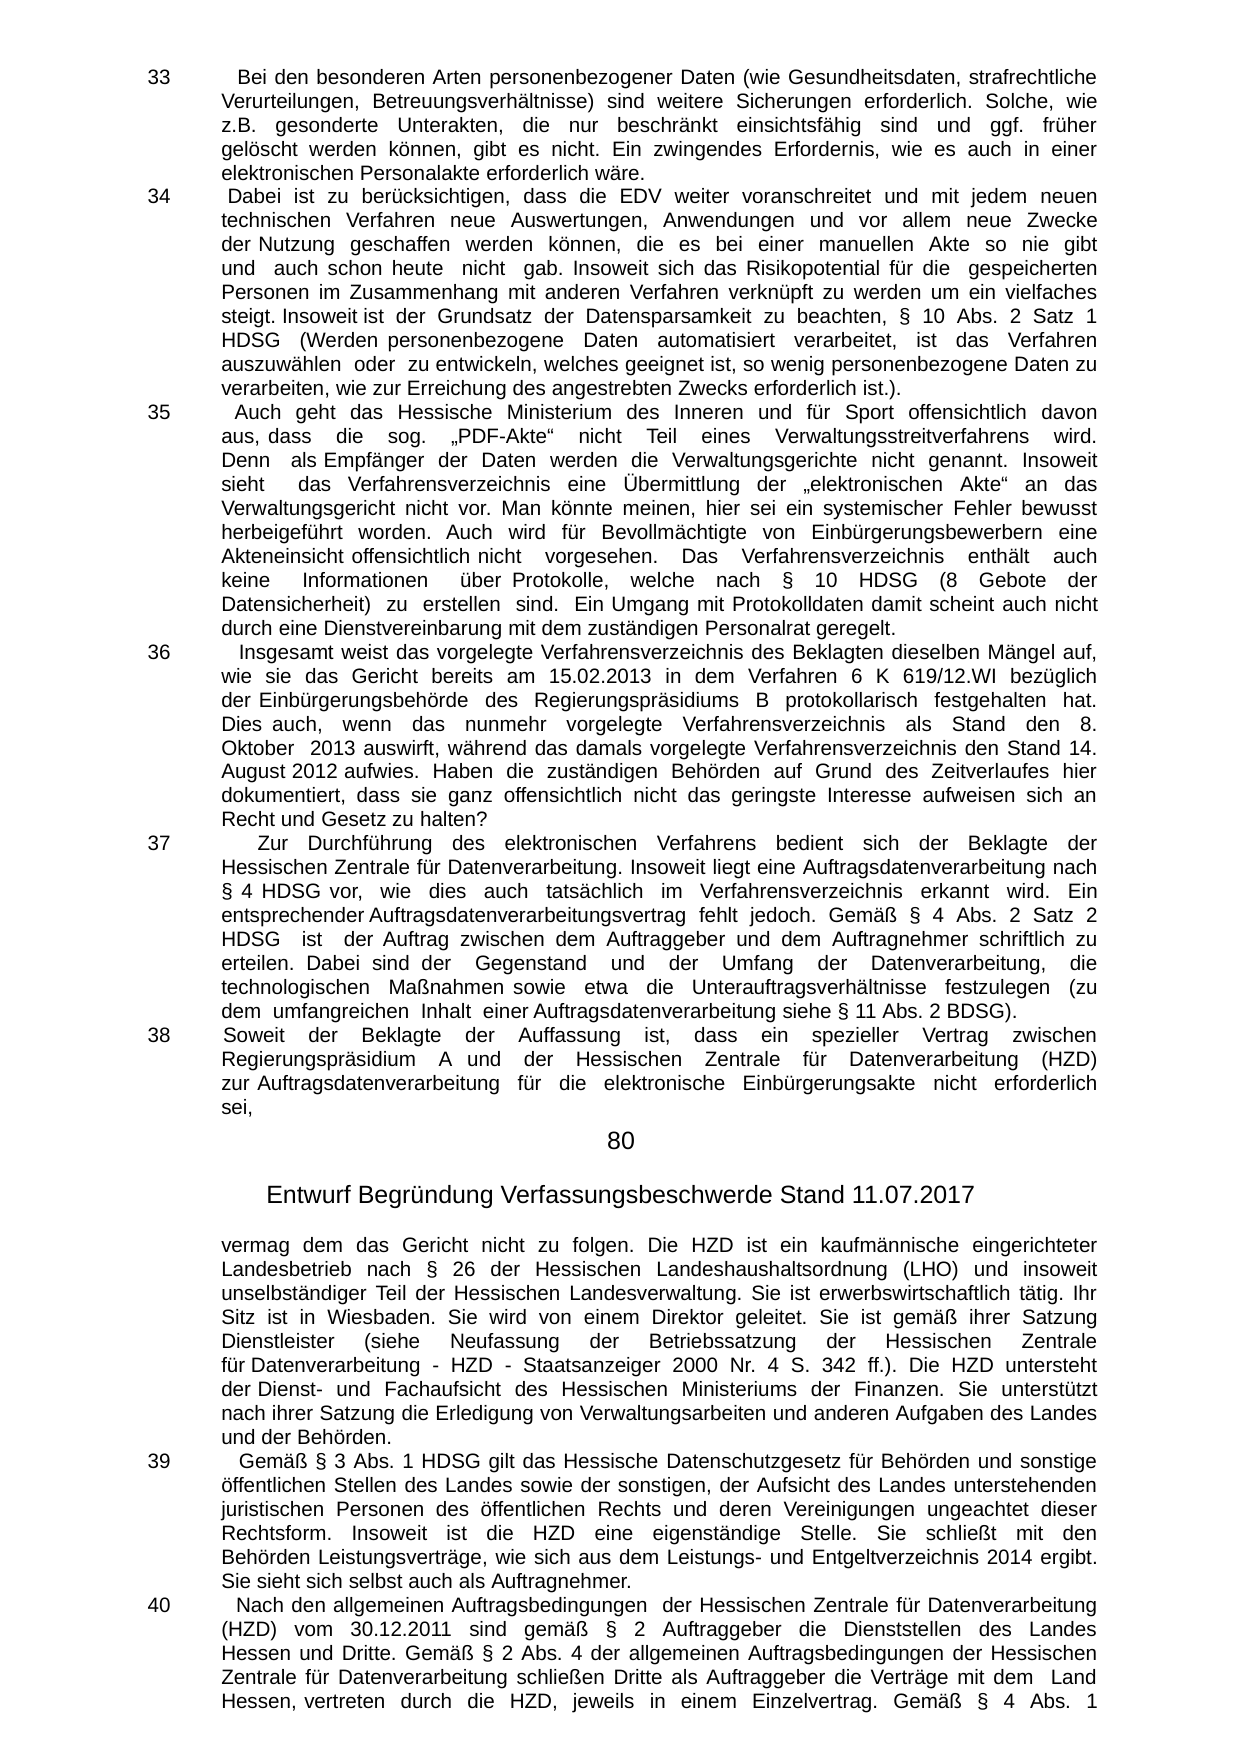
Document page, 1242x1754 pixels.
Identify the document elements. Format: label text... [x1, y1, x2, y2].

text 40 Nach den allgemeinen Auftragsbedingungen der Hessischen Zentrale für Datenverarbeitung (HZD) vom 30.12.2011 sind gemäß § 2 Auftraggeber die Dienststellen des Landes Hessen und Dritte. Gemäß § 2 Abs. 4 der allgemeinen Auftragsbedingungen der Hessischen Zentrale für Datenverarbeitung schließen Dritte als Auftraggeber die Verträge mit dem Land Hessen, vertreten durch die HZD, jeweils in einem Einzelvertrag. Gemäß § 4 Abs. 1 [147, 1593, 1097, 1712]
text 36 Insgesamt weist das vorgelegte Verfahrensverzeichnis des Beklagten dieselben Mängel auf, wie sie das Gericht bereits am 15.02.2013 in dem Verfahren 6 K 619/12.WI bezüglich der Einbürgerungsbehörde des Regierungspräsidiums B protokollarisch festgehalten hat. Dies auch, wenn das nunmehr vorgelegte Verfahrensverzeichnis als Stand den 8. Oktober 2013 auswirft, während das damals vorgelegte Verfahrensverzeichnis den Stand 14. August 2012 aufwies. Haben die zuständigen Behörden auf Grund des Zeitverlaufes hier dokumentiert, dass sie ganz offensichtlich nicht das geringste Interesse aufweisen sich an Recht und Gesetz zu halten? [147, 639, 1097, 831]
text 35 Auch geht das Hessische Ministerium des Inneren und für Sport offensichtlich davon aus, dass die sog. „PDF-Akte“ nicht Teil eines Verwaltungsstreitverfahrens wird. Denn als Empfänger der Daten werden die Verwaltungsgerichte nicht genannt. Insoweit sieht das Verfahrensverzeichnis eine Übermittlung der „elektronischen Akte“ an das Verwaltungsgericht nicht vor. Man könnte meinen, hier sei ein systemischer Fehler bewusst herbeigeführt worden. Auch wird für Bevollmächtigte von Einbürgerungsbewerbern eine Akteneinsicht offensichtlich nicht vorgesehen. Das Verfahrensverzeichnis enthält auch keine Informationen über Protokolle, welche nach § 10 HDSG (8 Gebote der Datensicherheit) zu erstellen sind. Ein Umgang mit Protokolldaten damit scheint auch nicht durch eine Dienstvereinbarung mit dem zuständigen Personalrat geregelt. [147, 400, 1098, 639]
text 39 Gemäß § 3 Abs. 1 HDSG gilt das Hessische Datenschutzgesetz für Behörden und sonstige öffentlichen Stellen des Landes sowie der sonstigen, der Aufsicht des Landes unterstehenden juristischen Personen des öffentlichen Rechts und deren Vereinigungen ungeachtet dieser Rechtsform. Insoweit ist die HZD eine eigenständige Stelle. Sie schließt mit den Behörden Leistungsverträge, wie sich aus dem Leistungs- und Entgeltverzeichnis 2014 ergibt. Sie sieht sich selbst auch als Auftragnehmer. [147, 1449, 1097, 1593]
text 37 Zur Durchführung des elektronischen Verfahrens bedient sich der Beklagte der Hessischen Zentrale für Datenverarbeitung. Insoweit liegt eine Auftragsdatenverarbeitung nach § 4 HDSG vor, wie dies auch tatsächlich im Verfahrensverzeichnis erkannt wird. Ein entsprechender Auftragsdatenverarbeitungsvertrag fehlt jedoch. Gemäß § 4 Abs. 2 Satz 2 HDSG ist der Auftrag zwischen dem Auftraggeber und dem Auftragnehmer schriftlich zu erteilen. Dabei sind der Gegenstand und der Umfang der Datenverarbeitung, die technologischen Maßnahmen sowie etwa die Unterauftragsverhältnisse festzulegen (zu dem umfangreichen Inhalt einer Auftragsdatenverarbeitung siehe § 11 Abs. 2 BDSG). [147, 831, 1097, 1023]
text Entwurf Begründung Verfassungsbeschwerde Stand 11.07.2017 [259, 1180, 982, 1208]
text 34 Dabei ist zu berücksichtigen, dass die EDV weiter voranschreitet und mit jedem neuen technischen Verfahren neue Auswertungen, Anwendungen und vor allem neue Zwecke der Nutzung geschaffen werden können, die es bei einer manuellen Akte so nie gibt und auch schon heute nicht gab. Insoweit sich das Risikopotential für die gespeicherten Personen im Zusammenhang mit anderen Verfahren verknüpft zu werden um ein vielfaches steigt. Insoweit ist der Grundsatz der Datensparsamkeit zu beachten, § 10 Abs. 2 Satz 1 HDSG (Werden personenbezogene Daten automatisiert verarbeitet, ist das Verfahren auszuwählen oder zu entwickeln, welches geeignet ist, so wenig personenbezogene Daten zu verarbeiten, wie zur Erreichung des angestrebten Zwecks erforderlich ist.). [147, 184, 1098, 400]
text 33 Bei den besonderen Arten personenbezogener Daten (wie Gesundheitsdaten, strafrechtliche Verurteilungen, Betreuungsverhältnisse) sind weitere Sicherungen erforderlich. Solche, wie z.B. gesonderte Unterakten, die nur beschränkt einsichtsfähig sind und ggf. früher gelöscht werden können, gibt es nicht. Ein zwingendes Erfordernis, wie es auch in einer elektronischen Personalakte erforderlich wäre. [147, 64, 1097, 184]
text vermag dem das Gericht nicht zu folgen. Die HZD ist ein kaufmännische eingerichteter Landesbetrieb nach § 26 der Hessischen Landeshaushaltsordnung (LHO) und insoweit unselbständiger Teil der Hessischen Landesverwaltung. Sie ist erwerbswirtschaftlich tätig. Ihr Sitz ist in Wiesbaden. Sie wird von einem Direktor geleitet. Sie ist gemäß ihrer Satzung Dienstleister (siehe Neufassung der Betriebssatzung der Hessischen Zentrale für Datenverarbeitung - HZD - Staatsanzeiger 2000 Nr. 4 S. 342 ff.). Die HZD untersteht der Dienst- und Fachaufsicht des Hessischen Ministeriums der Finanzen. Sie unterstützt nach ihrer Satzung die Erledigung von Verwaltungsarbeiten und anderen Aufgaben des Landes und der Behörden. [221, 1233, 1097, 1449]
text 38 Soweit der Beklagte der Auffassung ist, dass ein spezieller Vertrag zwischen Regierungspräsidium A und der Hessischen Zentrale für Datenverarbeitung (HZD) zur Auftragsdatenverarbeitung für die elektronische Einbürgerungsakte nicht erforderlich sei, [147, 1023, 1097, 1119]
text 80 [602, 1126, 639, 1154]
